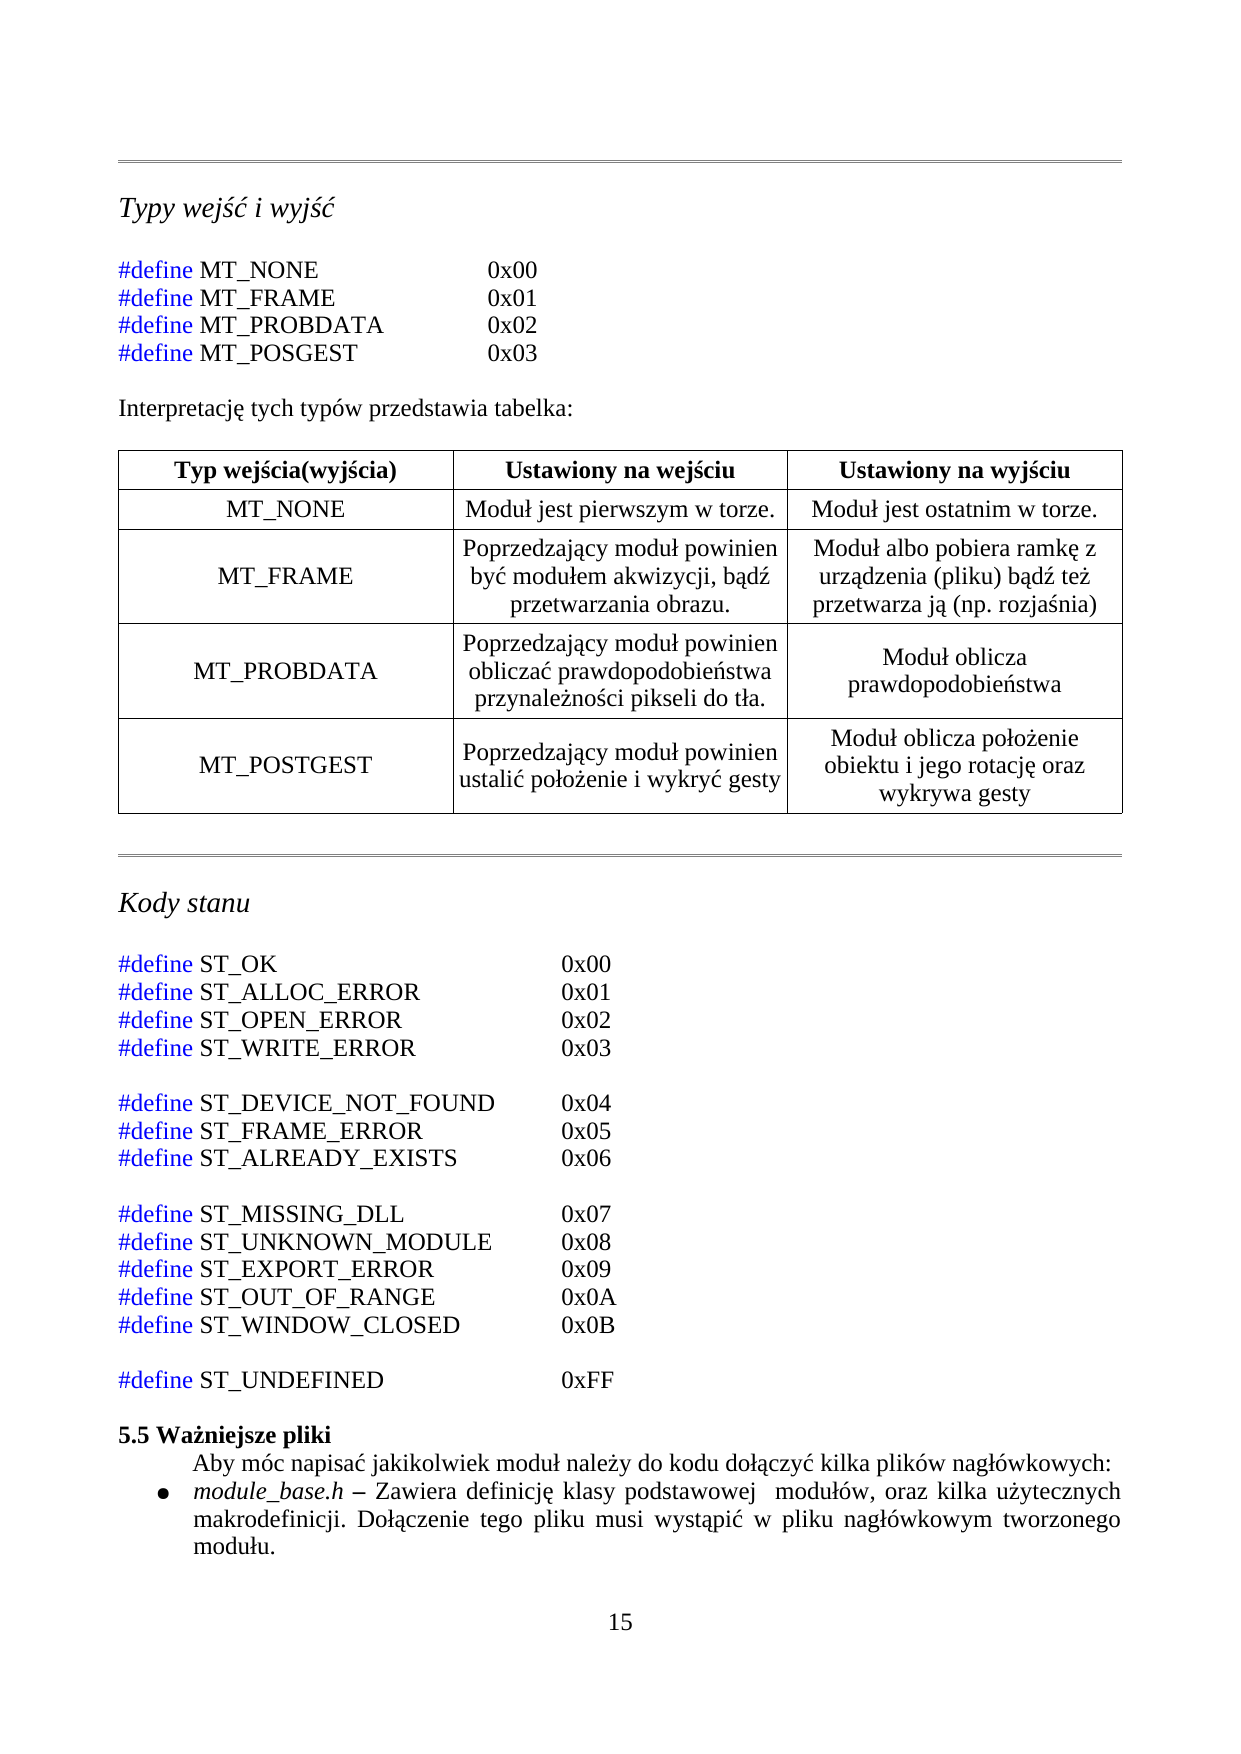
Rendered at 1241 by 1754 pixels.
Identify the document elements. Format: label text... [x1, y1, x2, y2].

text #define MT_PROBDATA 0x02 [118, 311, 1122, 339]
table_cell Moduł jest pierwszym w torze. [454, 490, 787, 528]
table_cell MT_FRAME [119, 530, 453, 623]
table_cell MT_PROBDATA [119, 624, 453, 718]
text Typy wejść i wyjść [118, 191, 1122, 224]
text Aby móc napisać jakikolwiek moduł należy do kodu dołączyć kilka plików nagłówkowych: [118, 1449, 1122, 1477]
text Interpretację tych typów przedstawia tabelka: [118, 394, 1122, 422]
table_header Typ wejścia(wyjścia) [119, 451, 453, 489]
text 5.5 Ważniejsze pliki [118, 1422, 1122, 1449]
text #define ST_WINDOW_CLOSED 0x0B [118, 1311, 1122, 1338]
table_cell Moduł oblicza prawdopodobieństwa [788, 624, 1122, 718]
table_cell MT_POSTGEST [119, 719, 453, 813]
text #define ST_EXPORT_ERROR 0x09 [118, 1255, 1122, 1283]
table_cell Moduł jest ostatnim w torze. [788, 490, 1122, 528]
text Kody stanu [118, 886, 1122, 918]
table_cell Poprzedzający moduł powinien ustalić położenie i wykryć gesty [454, 719, 787, 813]
text #define ST_OPEN_ERROR 0x02 [118, 1006, 1122, 1034]
table_cell Poprzedzający moduł powinien obliczać prawdopodobieństwa przynależności pikseli do tła. [454, 624, 787, 718]
text #define MT_POSGEST 0x03 [118, 339, 1122, 367]
text #define ST_OK 0x00 [118, 951, 1122, 978]
table_header Ustawiony na wyjściu [788, 451, 1122, 489]
text #define ST_ALLOC_ERROR 0x01 [118, 978, 1122, 1006]
table_cell Moduł albo pobiera ramkę z urządzenia (pliku) bądź też przetwarza ją (np. rozjaśnia) [788, 530, 1122, 623]
table_cell MT_NONE [119, 490, 453, 528]
text #define ST_WRITE_ERROR 0x03 [118, 1034, 1122, 1061]
table_header Ustawiony na wejściu [454, 451, 787, 489]
text #define ST_ALREADY_EXISTS 0x06 [118, 1144, 1122, 1172]
text #define ST_UNDEFINED 0xFF [118, 1366, 1122, 1394]
text #define MT_FRAME 0x01 [118, 284, 1122, 311]
text #define ST_DEVICE_NOT_FOUND 0x04 [118, 1089, 1122, 1117]
table_cell Poprzedzający moduł powinien być modułem akwizycji, bądź przetwarzania obrazu. [454, 530, 787, 623]
text #define ST_OUT_OF_RANGE 0x0A [118, 1283, 1122, 1311]
text #define ST_FRAME_ERROR 0x05 [118, 1117, 1122, 1144]
text #define ST_UNKNOWN_MODULE 0x08 [118, 1228, 1122, 1255]
list module_base.h – Zawiera definicję klasy podstawowej modułów, oraz kilka użytecznych makrodefinicji. Dołączenie tego pliku musi wystąpić w pliku nagłówkowym tworzonego modułu. [156, 1477, 1122, 1560]
table_cell Moduł oblicza położenie obiektu i jego rotację oraz wykrywa gesty [788, 719, 1122, 813]
text #define ST_MISSING_DLL 0x07 [118, 1200, 1122, 1228]
text #define MT_NONE 0x00 [118, 256, 1122, 284]
